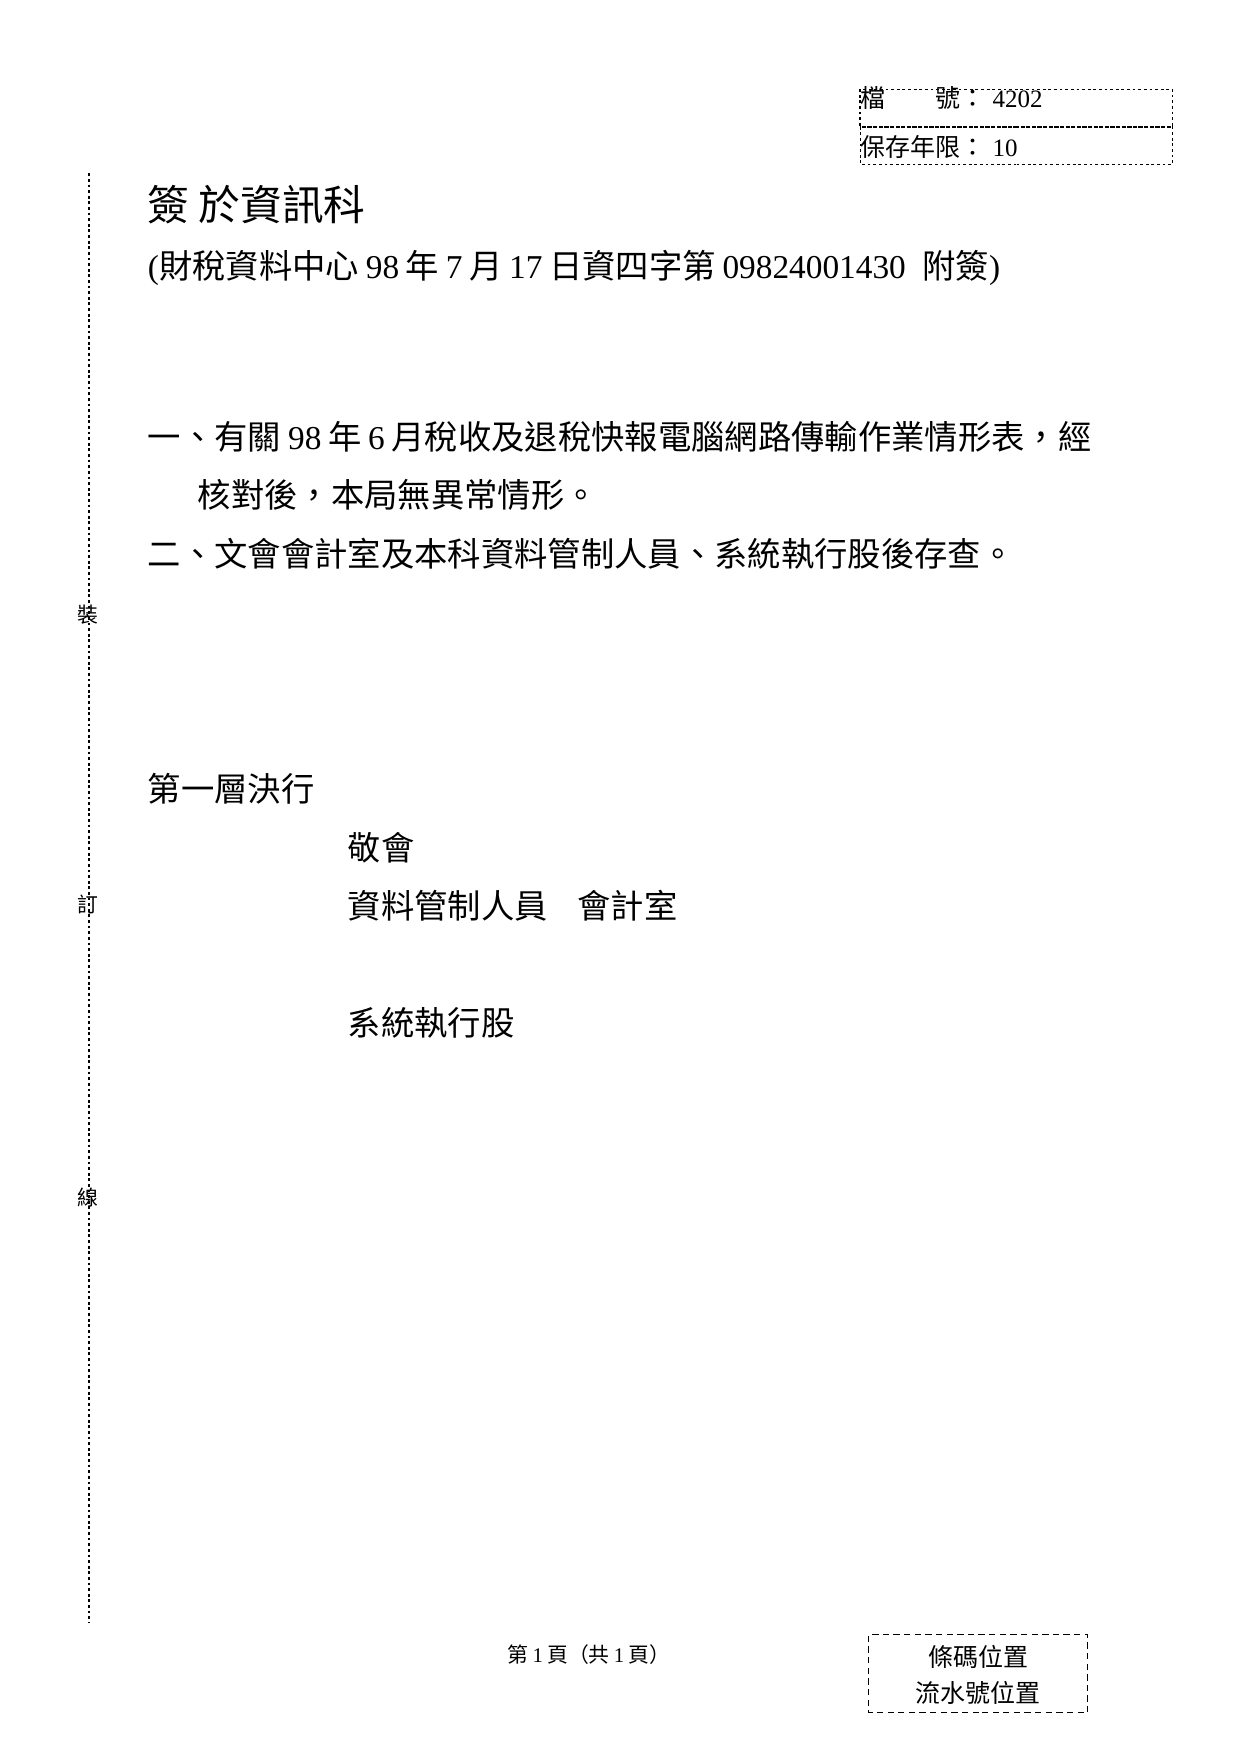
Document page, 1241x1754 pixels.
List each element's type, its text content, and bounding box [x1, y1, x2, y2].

text 資料管制人員 會計室 [348, 872, 1092, 930]
text 第一層決行 [148, 755, 1092, 813]
text 簽 於資訊科 [148, 174, 1092, 232]
list 文會會計室及本科資料管制人員、系統執行股後存查。 [148, 519, 1092, 578]
text 敬會 [348, 813, 1092, 872]
text 系統執行股 [348, 988, 1092, 1047]
list 有關98年6月稅收及退稅快報電腦網路傳輸作業情形表，經核對後，本局無異常情形。 [148, 403, 1092, 519]
text (財稅資料中心98年7月17日資四字第09824001430 附簽) [148, 232, 1092, 290]
